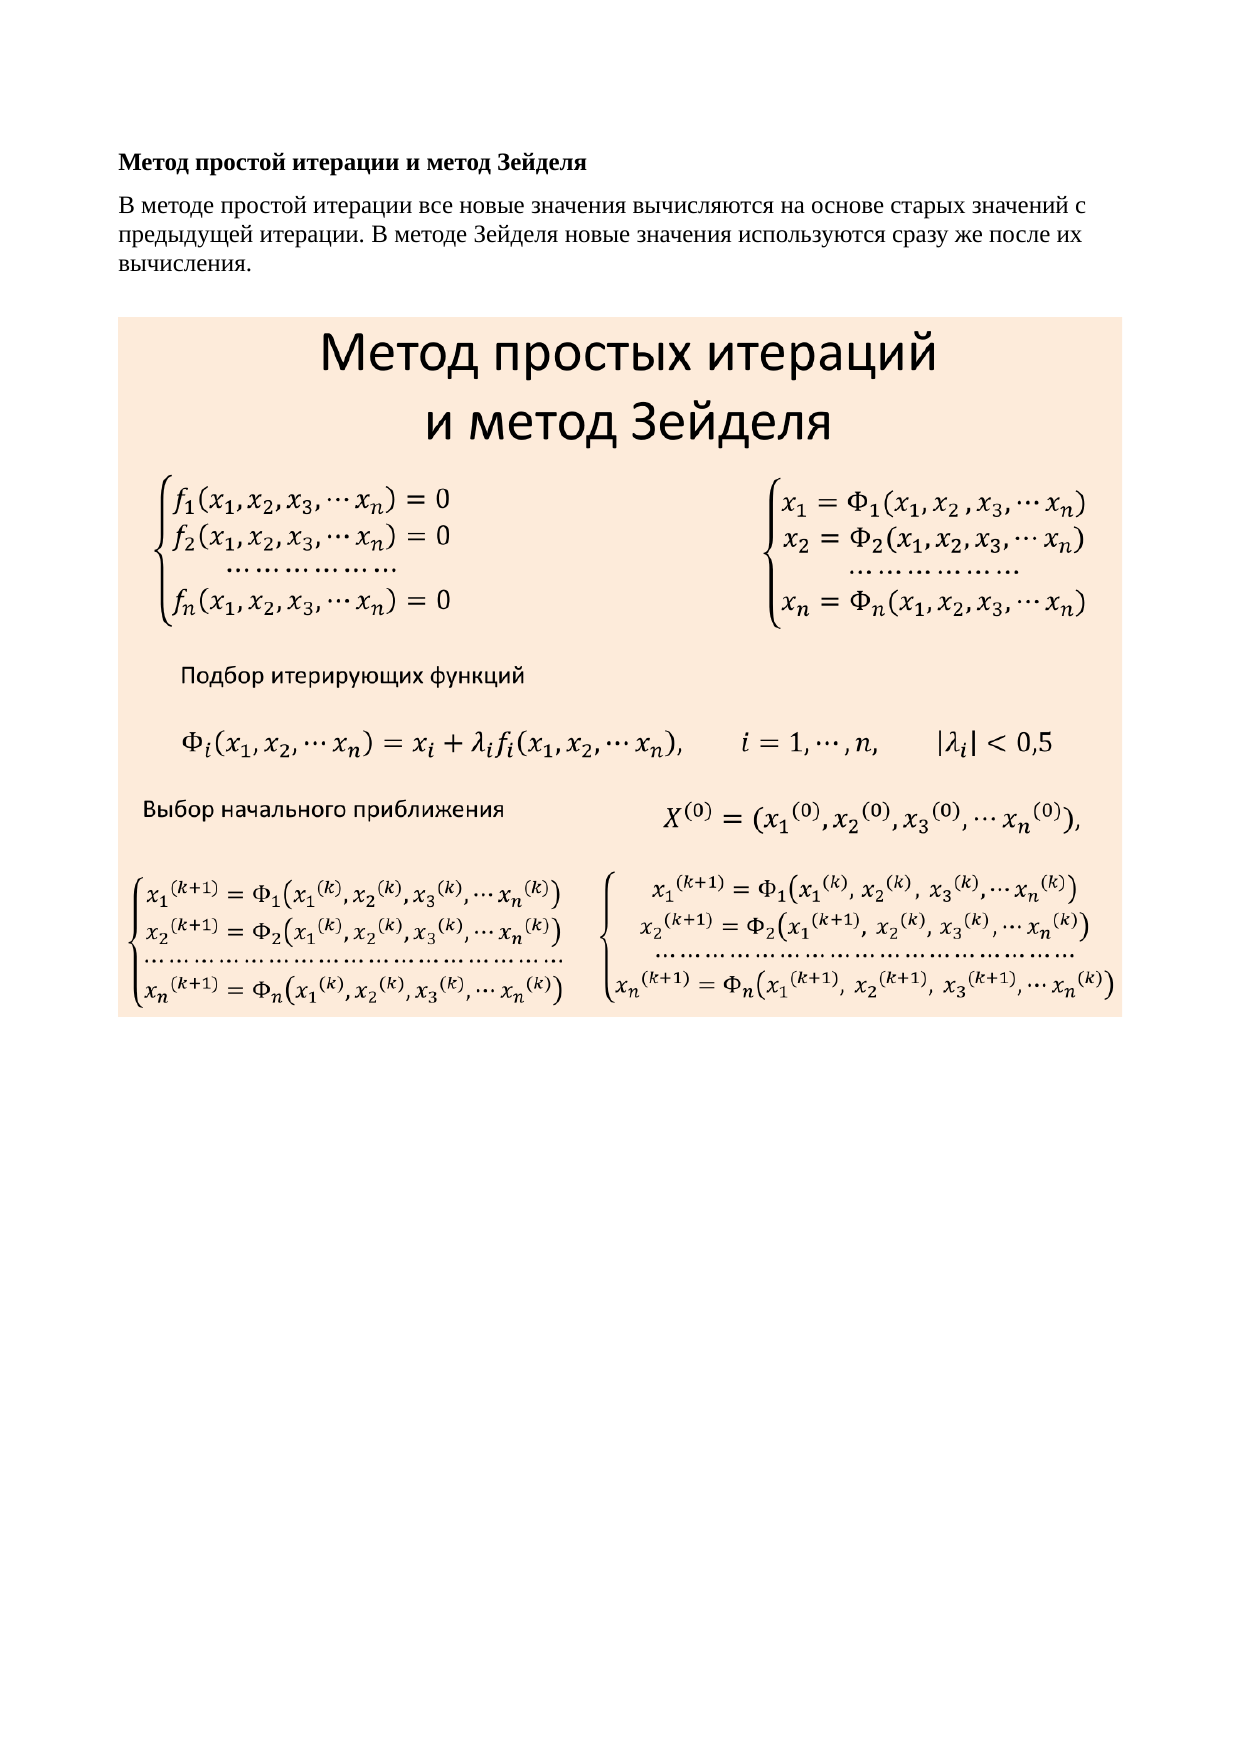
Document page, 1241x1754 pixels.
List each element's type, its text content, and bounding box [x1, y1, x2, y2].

text Метод простой итерации и метод Зейделя [118, 147, 1122, 176]
picture [118, 317, 1123, 1017]
subtitle В методе простой итерации все новые значения вычисляются на основе старых значений с предыдущей итерации. В методе Зейделя новые значения используются сразу же после их вычисления. [118, 190, 1122, 276]
